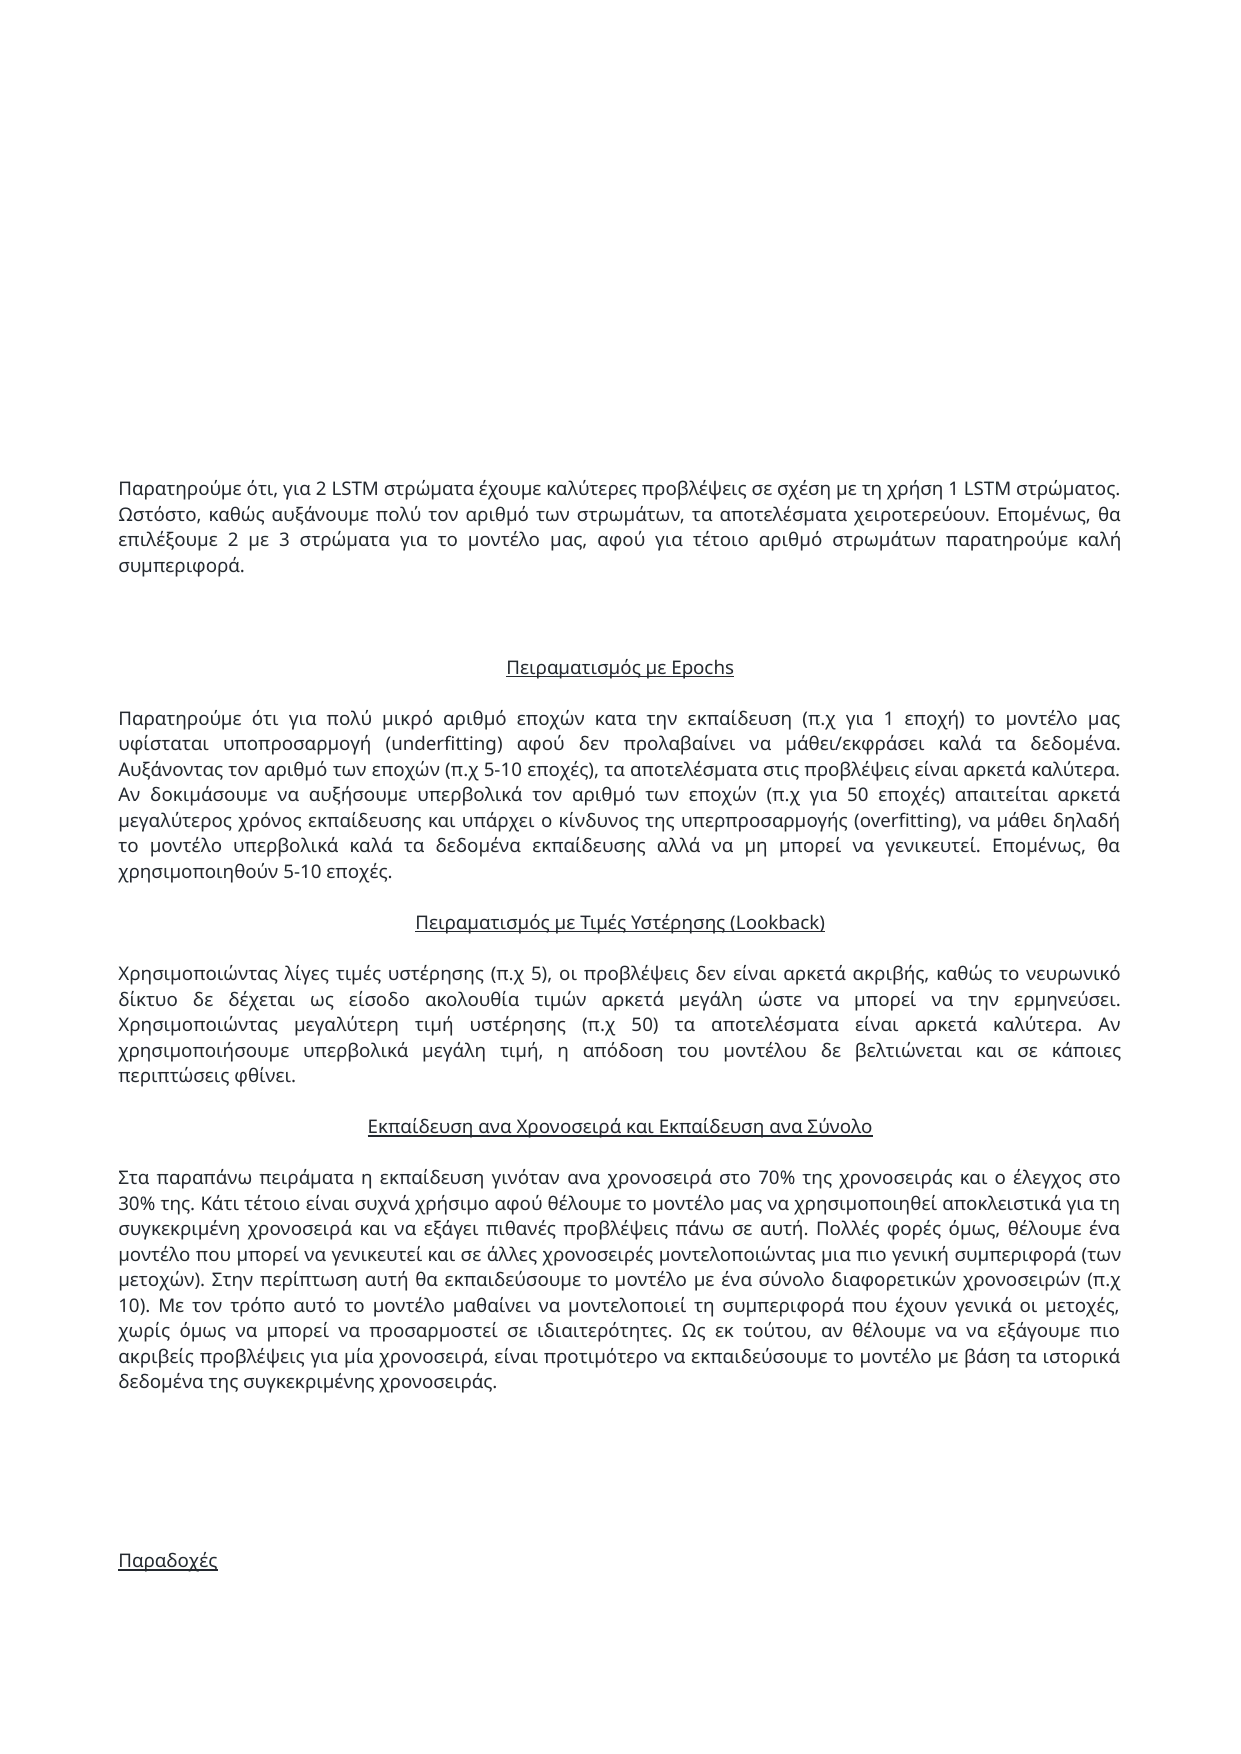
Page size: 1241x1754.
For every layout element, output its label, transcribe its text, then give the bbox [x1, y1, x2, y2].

text Παραδοχές [118, 1547, 1122, 1573]
text Στα παραπάνω πειράματα η εκπαίδευση γινόταν ανα χρονοσειρά στο 70% της χρονοσειράς και ο έλεγχος στο 30% της. Κάτι τέτοιο είναι συχνά χρήσιμο αφού θέλουμε το μοντέλο μας να χρησιμοποιηθεί αποκλειστικά για τη συγκεκριμένη χρονοσειρά και να εξάγει πιθανές προβλέψεις πάνω σε αυτή. Πολλές φορές όμως, θέλουμε ένα μοντέλο που μπορεί να γενικευτεί και σε άλλες χρονοσειρές μοντελοποιώντας μια πιο γενική συμπεριφορά (των μετοχών). Στην περίπτωση αυτή θα εκπαιδεύσουμε το μοντέλο με ένα σύνολο διαφορετικών χρονοσειρών (π.χ 10). Με τον τρόπο αυτό το μοντέλο μαθαίνει να μοντελοποιεί τη συμπεριφορά που έχουν γενικά οι μετοχές, χωρίς όμως να μπορεί να προσαρμοστεί σε ιδιαιτερότητες. Ως εκ τούτου, αν θέλουμε να να εξάγουμε πιο ακριβείς προβλέψεις για μία χρονοσειρά, είναι προτιμότερο να εκπαιδεύσουμε το μοντέλο με βάση τα ιστορικά δεδομένα της συγκεκριμένης χρονοσειράς. [118, 1164, 1122, 1394]
text Πειραματισμός με Epochs [118, 654, 1122, 679]
text Εκπαίδευση ανα Χρονοσειρά και Εκπαίδευση ανα Σύνολο [118, 1113, 1122, 1139]
text Παρατηρούμε ότι για πολύ μικρό αριθμό εποχών κατα την εκπαίδευση (π.χ για 1 εποχή) το μοντέλο μας υφίσταται υποπροσαρμογή (underfitting) αφού δεν προλαβαίνει να μάθει/εκφράσει καλά τα δεδομένα. Αυξάνοντας τον αριθμό των εποχών (π.χ 5-10 εποχές), τα αποτελέσματα στις προβλέψεις είναι αρκετά καλύτερα. Αν δοκιμάσουμε να αυξήσουμε υπερβολικά τον αριθμό των εποχών (π.χ για 50 εποχές) απαιτείται αρκετά μεγαλύτερος χρόνος εκπαίδευσης και υπάρχει ο κίνδυνος της υπερπροσαρμογής (overfitting), να μάθει δηλαδή το μοντέλο υπερβολικά καλά τα δεδομένα εκπαίδευσης αλλά να μη μπορεί να γενικευτεί. Επομένως, θα χρησιμοποιηθούν 5-10 εποχές. [118, 705, 1122, 884]
text Πειραματισμός με Τιμές Υστέρησης (Lookback) [118, 909, 1122, 935]
text Παρατηρούμε ότι, για 2 LSTM στρώματα έχουμε καλύτερες προβλέψεις σε σχέση με τη χρήση 1 LSTM στρώματος. Ωστόστο, καθώς αυξάνουμε πολύ τον αριθμό των στρωμάτων, τα αποτελέσματα χειροτερεύουν. Επομένως, θα επιλέξουμε 2 με 3 στρώματα για το μοντέλο μας, αφού για τέτοιο αριθμό στρωμάτων παρατηρούμε καλή συμπεριφορά. [118, 475, 1122, 577]
text Χρησιμοποιώντας λίγες τιμές υστέρησης (π.χ 5), οι προβλέψεις δεν είναι αρκετά ακριβής, καθώς το νευρωνικό δίκτυο δε δέχεται ως είσοδο ακολουθία τιμών αρκετά μεγάλη ώστε να μπορεί να την ερμηνεύσει. Χρησιμοποιώντας μεγαλύτερη τιμή υστέρησης (π.χ 50) τα αποτελέσματα είναι αρκετά καλύτερα. Αν χρησιμοποιήσουμε υπερβολικά μεγάλη τιμή, η απόδοση του μοντέλου δε βελτιώνεται και σε κάποιες περιπτώσεις φθίνει. [118, 960, 1122, 1088]
